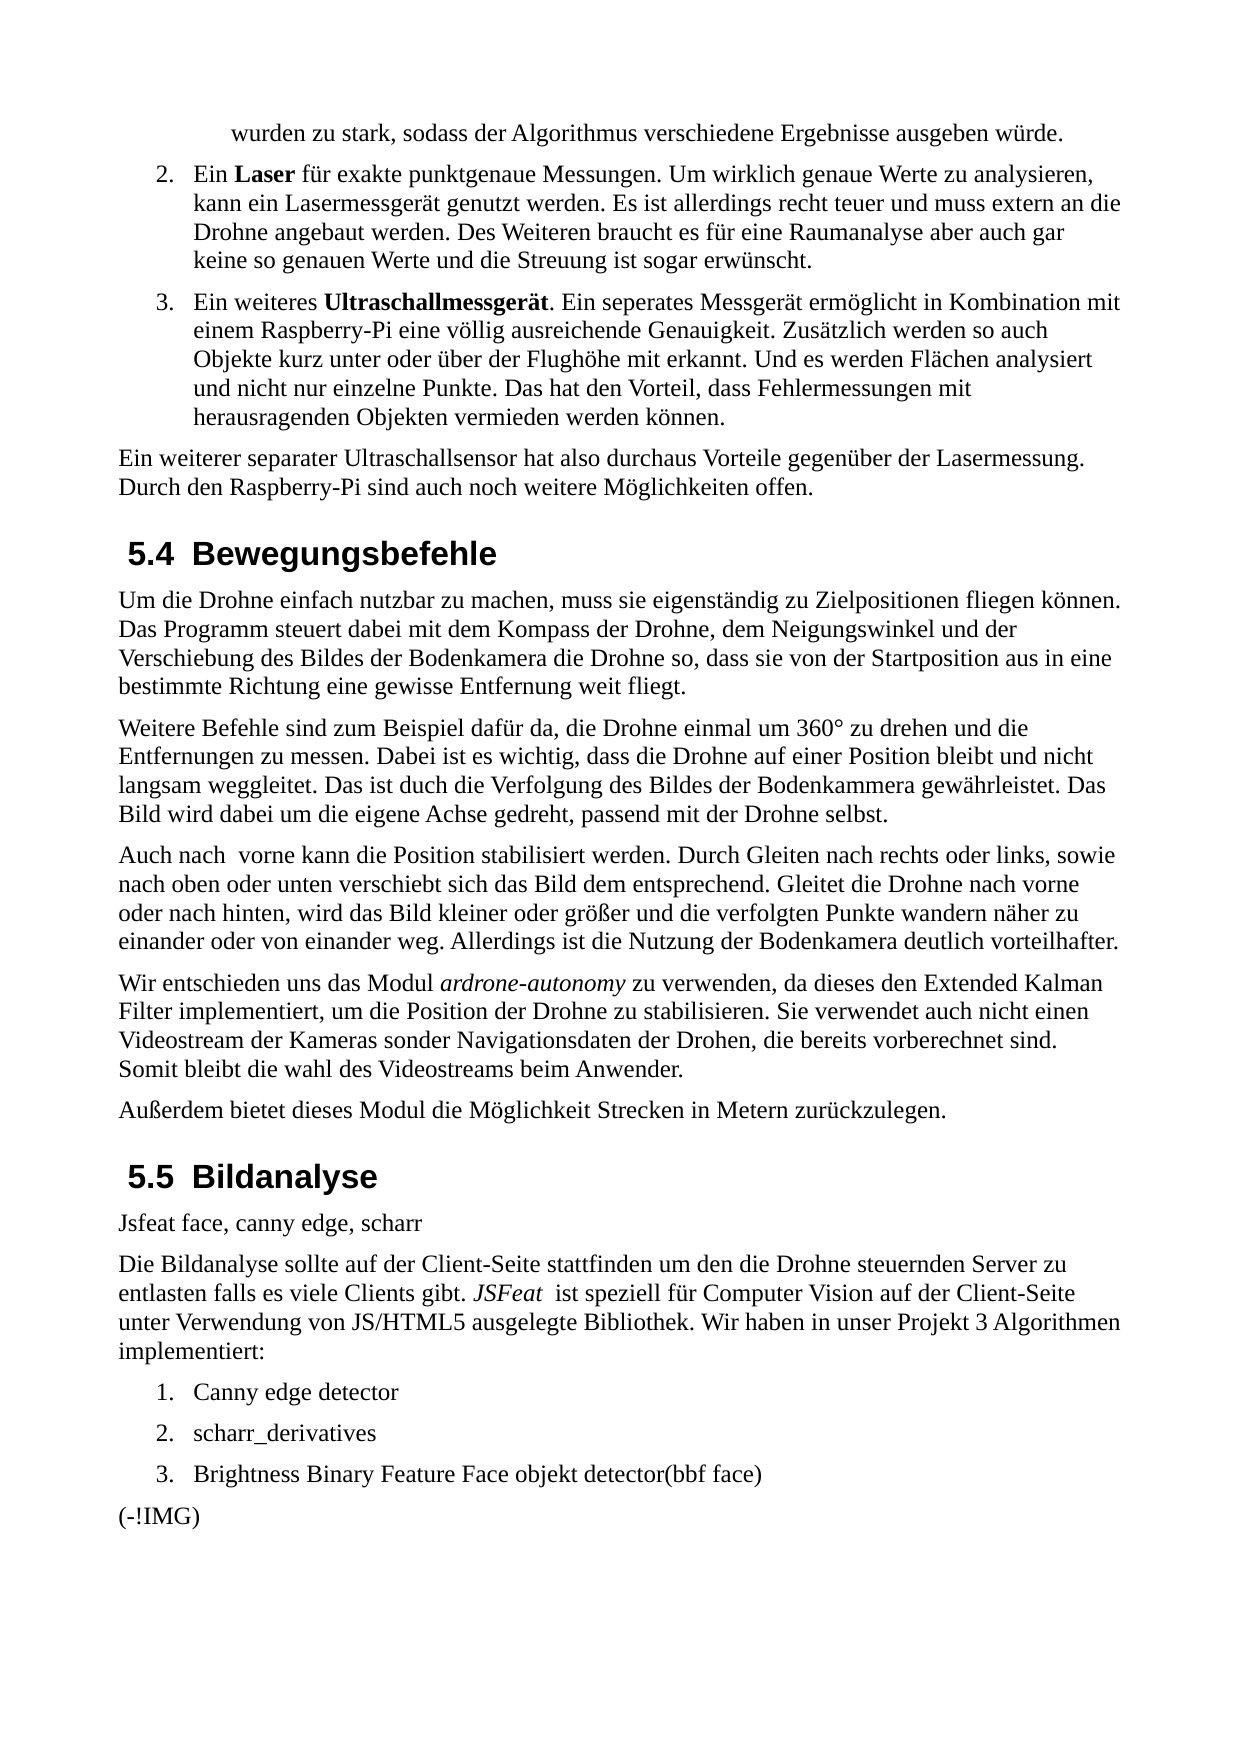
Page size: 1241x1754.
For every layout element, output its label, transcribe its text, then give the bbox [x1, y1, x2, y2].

text Weitere Befehle sind zum Beispiel dafür da, die Drohne einmal um 360° zu drehen und die Entfernungen zu messen. Dabei ist es wichtig, dass die Drohne auf einer Position bleibt und nicht langsam weggleitet. Das ist duch die Verfolgung des Bildes der Bodenkammera gewährleistet. Das Bild wird dabei um die eigene Achse gedreht, passend mit der Drohne selbst. [118, 713, 1122, 828]
subtitle Bildanalyse [118, 1157, 1122, 1196]
text Jsfeat face, canny edge, scharr [118, 1208, 1122, 1237]
list Ein weiteres Ultraschallmessgerät. Ein seperates Messgerät ermöglicht in Kombination mit einem Raspberry-Pi eine völlig ausreichende Genauigkeit. Zusätzlich werden so auch Objekte kurz unter oder über der Flughöhe mit erkannt. Und es werden Flächen analysiert und nicht nur einzelne Punkte. Das hat den Vorteil, dass Fehlermessungen mit herausragenden Objekten vermieden werden können. [156, 287, 1122, 431]
text Ein weiterer separater Ultraschallsensor hat also durchaus Vorteile gegenüber der Lasermessung. Durch den Raspberry-Pi sind auch noch weitere Möglichkeiten offen. [118, 443, 1122, 501]
list wurden zu stark, sodass der Algorithmus verschiedene Ergebnisse ausgeben würde. [193, 118, 1122, 147]
list Brightness Binary Feature Face objekt detector(bbf face) [156, 1459, 1122, 1488]
text Außerdem bietet dieses Modul die Möglichkeit Strecken in Metern zurückzulegen. [118, 1095, 1122, 1124]
subtitle Bewegungsbefehle [118, 534, 1122, 573]
list scharr_derivatives [156, 1418, 1122, 1447]
text Auch nach vorne kann die Position stabilisiert werden. Durch Gleiten nach rechts oder links, sowie nach oben oder unten verschiebt sich das Bild dem entsprechend. Gleitet die Drohne nach vorne oder nach hinten, wird das Bild kleiner oder größer und die verfolgten Punkte wandern näher zu einander oder von einander weg. Allerdings ist die Nutzung der Bodenkamera deutlich vorteilhafter. [118, 840, 1122, 955]
text Die Bildanalyse sollte auf der Client-Seite stattfinden um den die Drohne steuernden Server zu entlasten falls es viele Clients gibt. JSFeat ist speziell für Computer Vision auf der Client-Seite unter Verwendung von JS/HTML5 ausgelegte Bibliothek. Wir haben in unser Projekt 3 Algorithmen implementiert: [118, 1249, 1122, 1364]
list Ein Laser für exakte punktgenaue Messungen. Um wirklich genaue Werte zu analysieren, kann ein Lasermessgerät genutzt werden. Es ist allerdings recht teuer und muss extern an die Drohne angebaut werden. Des Weiteren braucht es für eine Raumanalyse aber auch gar keine so genauen Werte und die Streuung ist sogar erwünscht. [156, 159, 1122, 274]
text (-!IMG) [118, 1501, 1122, 1529]
list Canny edge detector [156, 1377, 1122, 1406]
text Um die Drohne einfach nutzbar zu machen, muss sie eigenständig zu Zielpositionen fliegen können. Das Programm steuert dabei mit dem Kompass der Drohne, dem Neigungswinkel und der Verschiebung des Bildes der Bodenkamera die Drohne so, dass sie von der Startposition aus in eine bestimmte Richtung eine gewisse Entfernung weit fliegt. [118, 585, 1122, 700]
text Wir entschieden uns das Modul ardrone-autonomy zu verwenden, da dieses den Extended Kalman Filter implementiert, um die Position der Drohne zu stabilisieren. Sie verwendet auch nicht einen Videostream der Kameras sonder Navigationsdaten der Drohen, die bereits vorberechnet sind. Somit bleibt die wahl des Videostreams beim Anwender. [118, 968, 1122, 1083]
